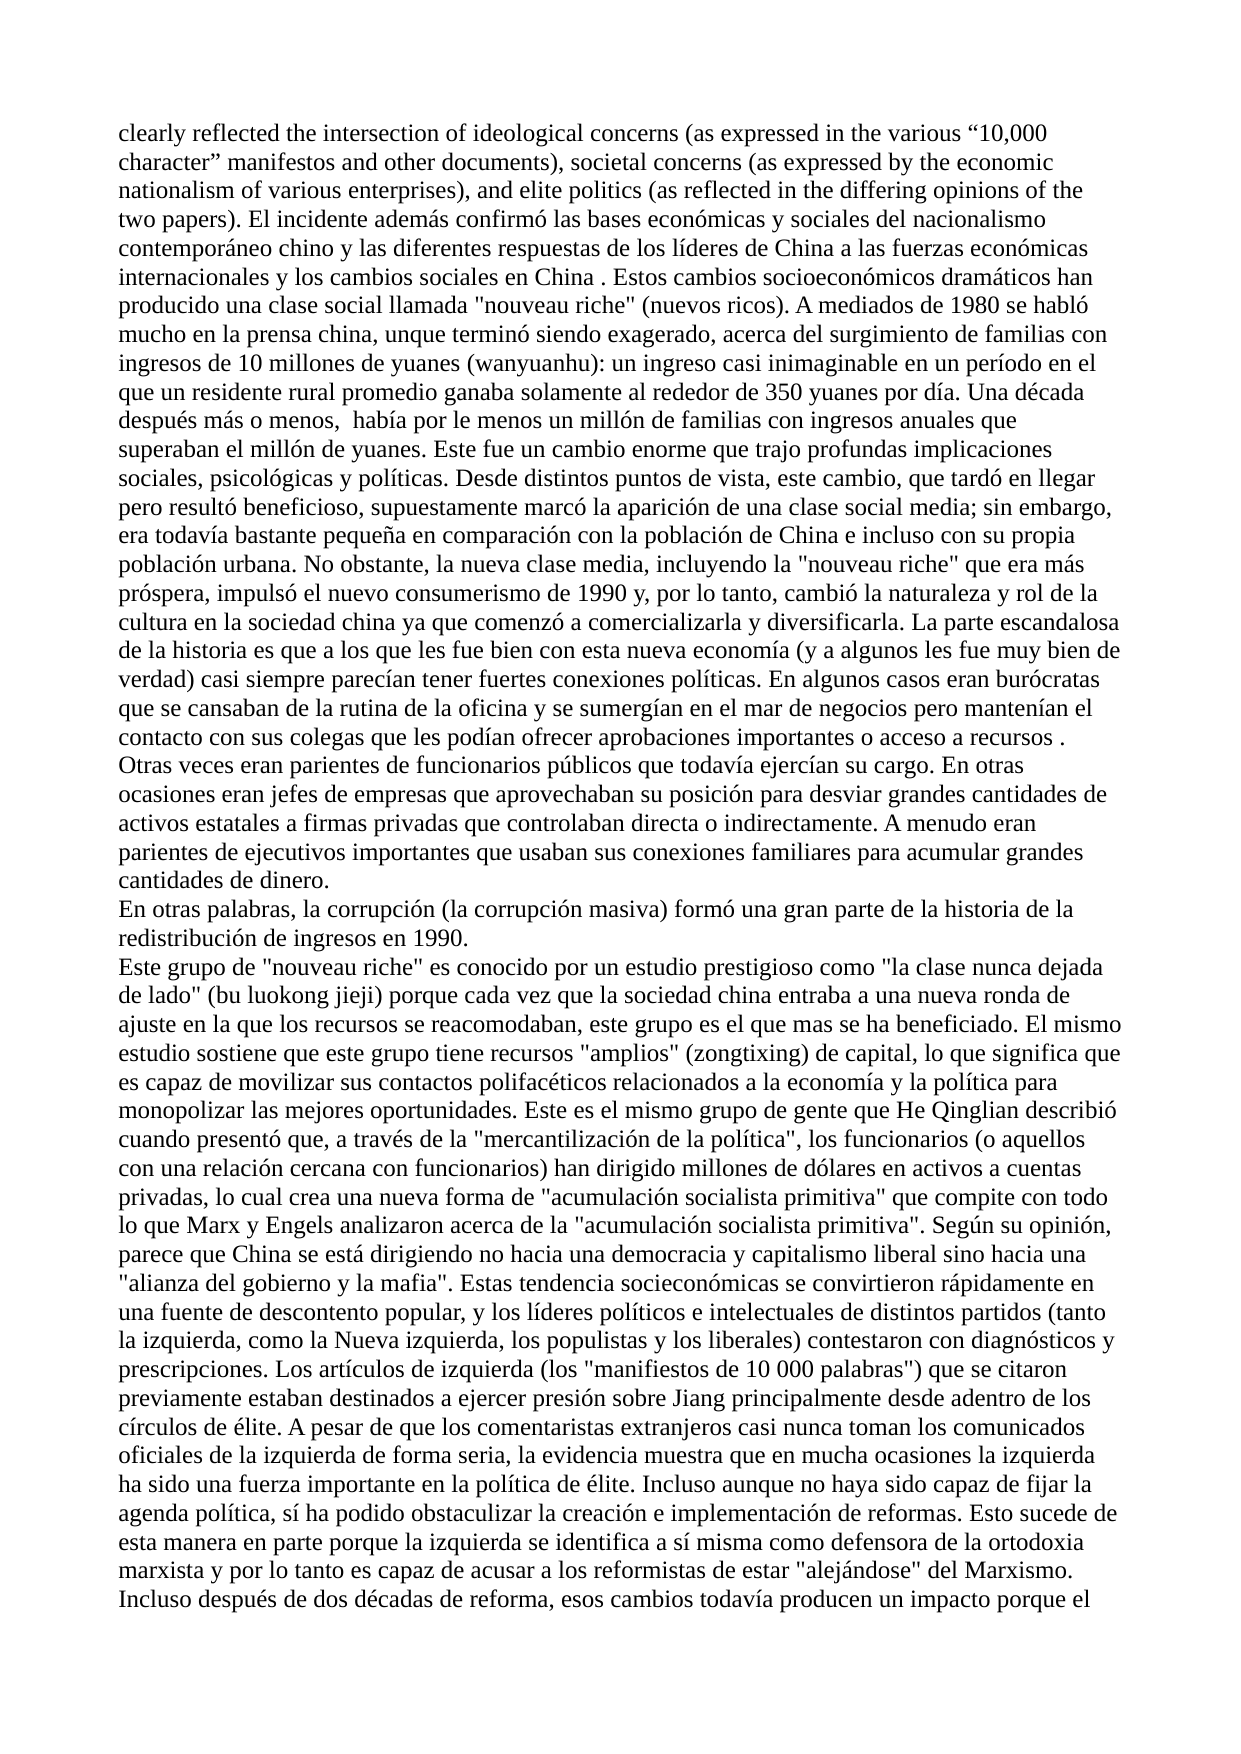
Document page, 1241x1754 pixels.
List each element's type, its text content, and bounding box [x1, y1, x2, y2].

text En otras palabras, la corrupción (la corrupción masiva) formó una gran parte de la historia de la redistribución de ingresos en 1990. [118, 894, 1122, 952]
text Este grupo de "nouveau riche" es conocido por un estudio prestigioso como "la clase nunca dejada de lado" (bu luokong jieji) porque cada vez que la sociedad china entraba a una nueva ronda de ajuste en la que los recursos se reacomodaban, este grupo es el que mas se ha beneficiado. El mismo estudio sostiene que este grupo tiene recursos "amplios" (zongtixing) de capital, lo que significa que es capaz de movilizar sus contactos polifacéticos relacionados a la economía y la política para monopolizar las mejores oportunidades. Este es el mismo grupo de gente que He Qinglian describió cuando presentó que, a través de la "mercantilización de la política", los funcionarios (o aquellos con una relación cercana con funcionarios) han dirigido millones de dólares en activos a cuentas privadas, lo cual crea una nueva forma de "acumulación socialista primitiva" que compite con todo lo que Marx y Engels analizaron acerca de la "acumulación socialista primitiva". Según su opinión, parece que China se está dirigiendo no hacia una democracia y capitalismo liberal sino hacia una "alianza del gobierno y la mafia". Estas tendencia socieconómicas se convirtieron rápidamente en una fuente de descontento popular, y los líderes políticos e intelectuales de distintos partidos (tanto la izquierda, como la Nueva izquierda, los populistas y los liberales) contestaron con diagnósticos y prescripciones. Los artículos de izquierda (los "manifiestos de 10 000 palabras") que se citaron previamente estaban destinados a ejercer presión sobre Jiang principalmente desde adentro de los círculos de élite. A pesar de que los comentaristas extranjeros casi nunca toman los comunicados oficiales de la izquierda de forma seria, la evidencia muestra que en mucha ocasiones la izquierda ha sido una fuerza importante en la política de élite. Incluso aunque no haya sido capaz de fijar la agenda política, sí ha podido obstaculizar la creación e implementación de reformas. Esto sucede de esta manera en parte porque la izquierda se identifica a sí misma como defensora de la ortodoxia marxista y por lo tanto es capaz de acusar a los reformistas de estar "alejándose" del Marxismo. Incluso después de dos décadas de reforma, esos cambios todavía producen un impacto porque el [118, 952, 1122, 1613]
text clearly reflected the intersection of ideological concerns (as expressed in the various “10,000 character” manifestos and other documents), societal concerns (as expressed by the economic nationalism of various enterprises), and elite politics (as reflected in the differing opinions of the two papers). El incidente además confirmó las bases económicas y sociales del nacionalismo contemporáneo chino y las diferentes respuestas de los líderes de China a las fuerzas económicas internacionales y los cambios sociales en China . Estos cambios socioeconómicos dramáticos han producido una clase social llamada "nouveau riche" (nuevos ricos). A mediados de 1980 se habló mucho en la prensa china, unque terminó siendo exagerado, acerca del surgimiento de familias con ingresos de 10 millones de yuanes (wanyuanhu): un ingreso casi inimaginable en un período en el que un residente rural promedio ganaba solamente al rededor de 350 yuanes por día. Una década después más o menos, había por le menos un millón de familias con ingresos anuales que superaban el millón de yuanes. Este fue un cambio enorme que trajo profundas implicaciones sociales, psicológicas y políticas. Desde distintos puntos de vista, este cambio, que tardó en llegar pero resultó beneficioso, supuestamente marcó la aparición de una clase social media; sin embargo, era todavía bastante pequeña en comparación con la población de China e incluso con su propia población urbana. No obstante, la nueva clase media, incluyendo la "nouveau riche" que era más próspera, impulsó el nuevo consumerismo de 1990 y, por lo tanto, cambió la naturaleza y rol de la cultura en la sociedad china ya que comenzó a comercializarla y diversificarla. La parte escandalosa de la historia es que a los que les fue bien con esta nueva economía (y a algunos les fue muy bien de verdad) casi siempre parecían tener fuertes conexiones políticas. En algunos casos eran burócratas que se cansaban de la rutina de la oficina y se sumergían en el mar de negocios pero mantenían el contacto con sus colegas que les podían ofrecer aprobaciones importantes o acceso a recursos . Otras veces eran parientes de funcionarios públicos que todavía ejercían su cargo. En otras ocasiones eran jefes de empresas que aprovechaban su posición para desviar grandes cantidades de activos estatales a firmas privadas que controlaban directa o indirectamente. A menudo eran parientes de ejecutivos importantes que usaban sus conexiones familiares para acumular grandes cantidades de dinero. [118, 118, 1122, 894]
